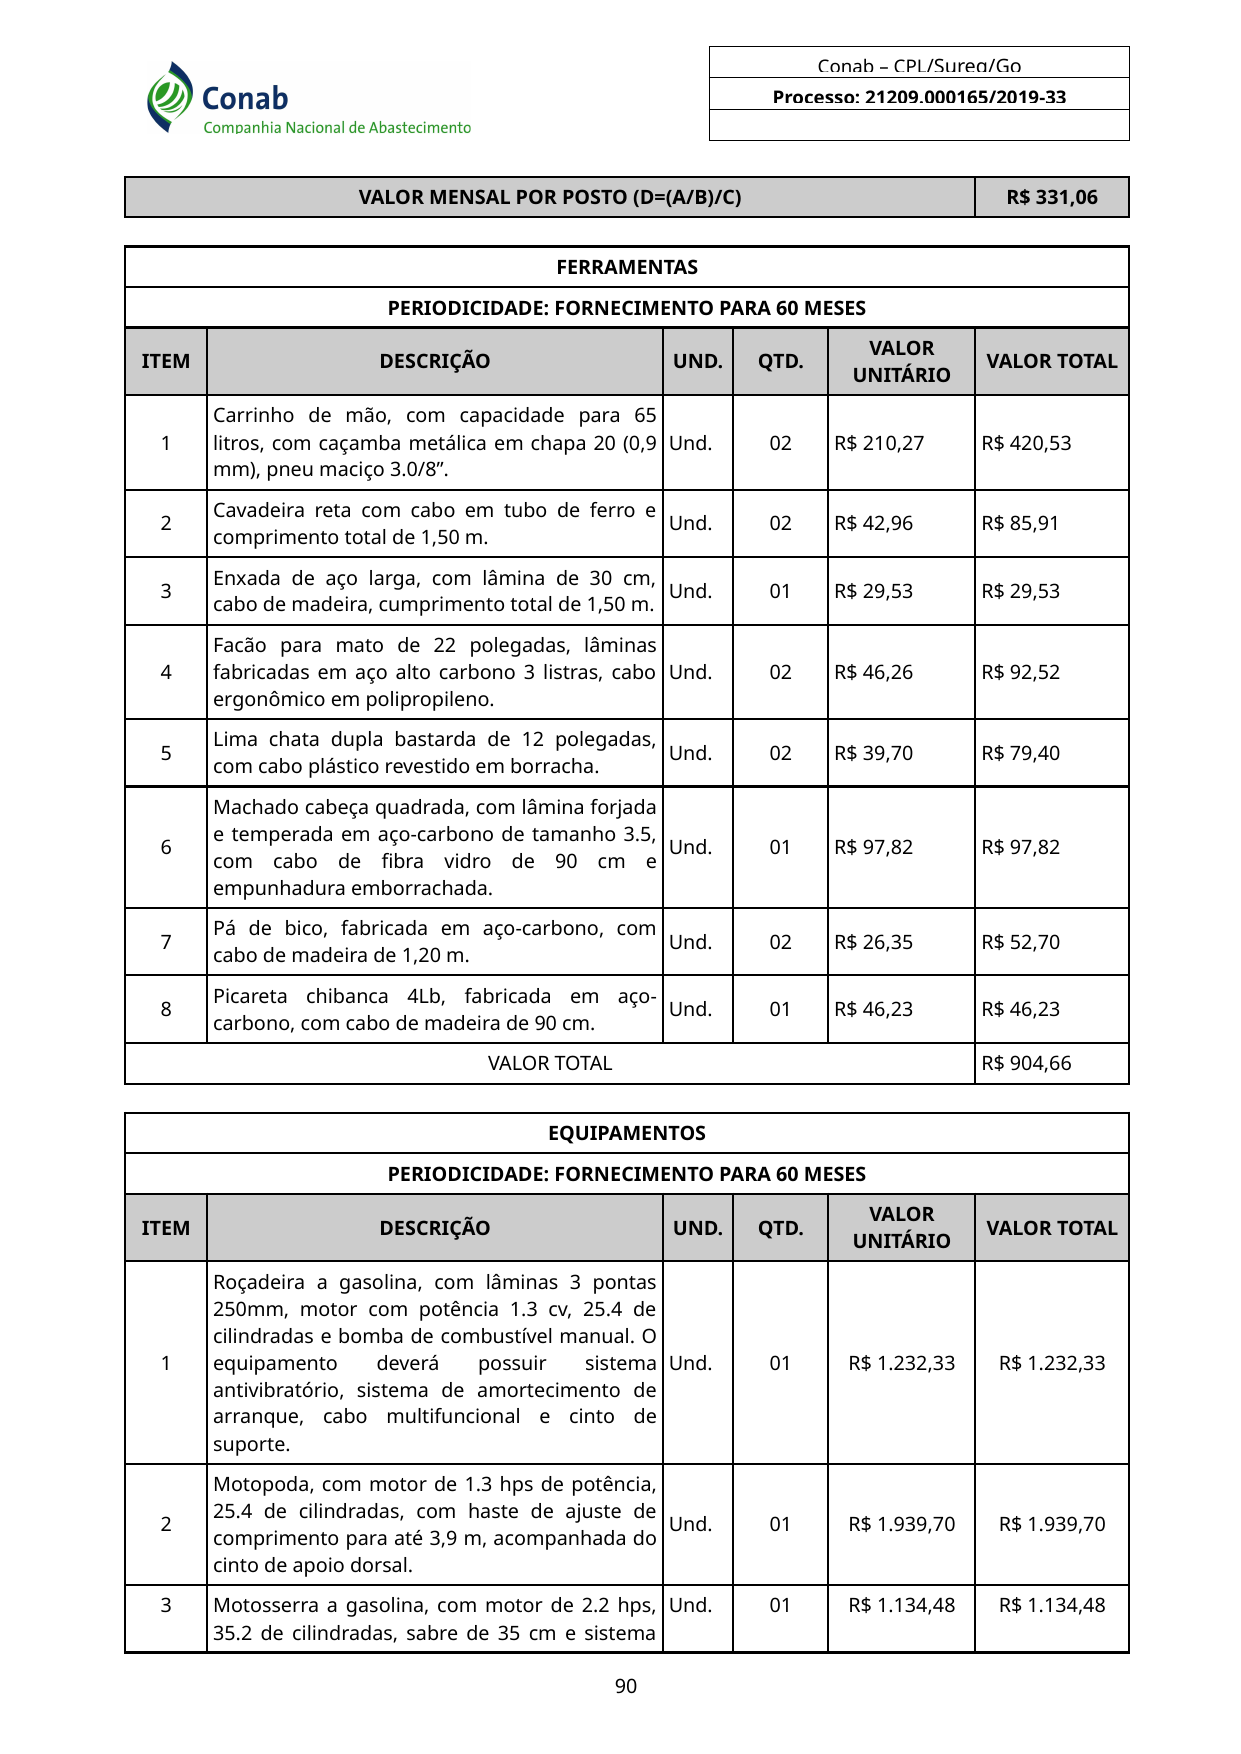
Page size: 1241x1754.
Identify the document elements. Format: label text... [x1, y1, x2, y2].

table_cell R$ 1.134,48 [976, 1586, 1128, 1651]
table_cell Facão para mato de 22 polegadas, lâminas fabricadas em aço alto carbono 3 listras, cabo ergonômico em polipropileno. [208, 626, 662, 718]
table_cell 01 [734, 976, 827, 1042]
table_cell 2 [126, 1465, 206, 1584]
table_cell Cavadeira reta com cabo em tubo de ferro e comprimento total de 1,50 m. [208, 491, 662, 556]
table_cell R$ 331,06 [976, 178, 1128, 216]
table_cell R$ 79,40 [976, 720, 1128, 785]
table_cell R$ 1.939,70 [976, 1465, 1128, 1584]
table_cell PERIODICIDADE: FORNECIMENTO PARA 60 MESES [126, 288, 1128, 326]
table_cell 02 [734, 396, 827, 488]
table_cell Und. [664, 720, 732, 785]
table_cell Und. [664, 1262, 732, 1462]
picture [147, 61, 471, 134]
table_cell 1 [126, 1262, 206, 1462]
table_cell R$ 1.134,48 [829, 1586, 974, 1651]
table_cell R$ 52,70 [976, 909, 1128, 974]
table_cell UND. [664, 329, 732, 394]
table_cell QTD. [734, 1195, 827, 1260]
table_cell 2 [126, 491, 206, 556]
table_cell R$ 29,53 [976, 558, 1128, 623]
table_cell DESCRIÇÃO [208, 1195, 662, 1260]
table_cell 3 [126, 558, 206, 623]
table_cell Motosserra a gasolina, com motor de 2.2 hps, 35.2 de cilindradas, sabre de 35 cm e sistema [208, 1586, 662, 1651]
table_cell 02 [734, 626, 827, 718]
table_cell Picareta chibanca 4Lb, fabricada em aço-carbono, com cabo de madeira de 90 cm. [208, 976, 662, 1042]
table_cell PERIODICIDADE: FORNECIMENTO PARA 60 MESES [126, 1154, 1128, 1193]
table_cell R$ 29,53 [829, 558, 974, 623]
table_cell 01 [734, 1586, 827, 1651]
table_cell ITEM [126, 1195, 206, 1260]
table_cell VALOR UNITÁRIO [829, 329, 974, 394]
table_cell R$ 420,53 [976, 396, 1128, 488]
table_cell Und. [664, 491, 732, 556]
table_cell VALOR MENSAL POR POSTO (D=(A/B)/C) [126, 178, 974, 216]
table_cell R$ 97,82 [976, 788, 1128, 907]
table_cell Und. [664, 396, 732, 488]
table_cell 5 [126, 720, 206, 785]
table_cell Machado cabeça quadrada, com lâmina forjada e temperada em aço-carbono de tamanho 3.5, com cabo de fibra vidro de 90 cm e empunhadura emborrachada. [208, 788, 662, 907]
table_cell 7 [126, 909, 206, 974]
table_cell VALOR TOTAL [976, 329, 1128, 394]
table_header FERRAMENTAS [126, 248, 1128, 286]
table_cell R$ 26,35 [829, 909, 974, 974]
table_cell UND. [664, 1195, 732, 1260]
table_cell Und. [664, 1586, 732, 1651]
table_cell Und. [664, 788, 732, 907]
table_cell 8 [126, 976, 206, 1042]
table_cell Und. [664, 558, 732, 623]
table_cell 6 [126, 788, 206, 907]
table_cell Und. [664, 1465, 732, 1584]
table_cell 01 [734, 558, 827, 623]
table_cell 3 [126, 1586, 206, 1651]
table_cell Pá de bico, fabricada em aço-carbono, com cabo de madeira de 1,20 m. [208, 909, 662, 974]
table_cell R$ 92,52 [976, 626, 1128, 718]
table_cell R$ 42,96 [829, 491, 974, 556]
table_cell R$ 1.232,33 [976, 1262, 1128, 1462]
table_cell Und. [664, 909, 732, 974]
table_cell Lima chata dupla bastarda de 12 polegadas, com cabo plástico revestido em borracha. [208, 720, 662, 785]
table_cell DESCRIÇÃO [208, 329, 662, 394]
table_cell R$ 46,26 [829, 626, 974, 718]
table_cell R$ 210,27 [829, 396, 974, 488]
table_cell 02 [734, 491, 827, 556]
table_cell Motopoda, com motor de 1.3 hps de potência, 25.4 de cilindradas, com haste de ajuste de comprimento para até 3,9 m, acompanhada do cinto de apoio dorsal. [208, 1465, 662, 1584]
table_cell 01 [734, 1262, 827, 1462]
table_cell Enxada de aço larga, com lâmina de 30 cm, cabo de madeira, cumprimento total de 1,50 m. [208, 558, 662, 623]
table_cell 01 [734, 788, 827, 907]
table_cell R$ 97,82 [829, 788, 974, 907]
table_cell Roçadeira a gasolina, com lâminas 3 pontas 250mm, motor com potência 1.3 cv, 25.4 de cilindradas e bomba de combustível manual. O equipamento deverá possuir sistema antivibratório, sistema de amortecimento de arranque, cabo multifuncional e cinto de suporte. [208, 1262, 662, 1462]
table_cell 02 [734, 909, 827, 974]
table_cell ITEM [126, 329, 206, 394]
table_cell 02 [734, 720, 827, 785]
table_cell 01 [734, 1465, 827, 1584]
table_cell R$ 85,91 [976, 491, 1128, 556]
table_cell 1 [126, 396, 206, 488]
table_cell 4 [126, 626, 206, 718]
table_cell Carrinho de mão, com capacidade para 65 litros, com caçamba metálica em chapa 20 (0,9 mm), pneu maciço 3.0/8”. [208, 396, 662, 488]
table_cell QTD. [734, 329, 827, 394]
table_cell Und. [664, 976, 732, 1042]
table_cell R$ 46,23 [976, 976, 1128, 1042]
table_cell Und. [664, 626, 732, 718]
table_header EQUIPAMENTOS [126, 1114, 1128, 1152]
table_cell R$ 1.232,33 [829, 1262, 974, 1462]
table_cell R$ 39,70 [829, 720, 974, 785]
table_cell VALOR TOTAL [976, 1195, 1128, 1260]
table_cell R$ 46,23 [829, 976, 974, 1042]
table_cell R$ 1.939,70 [829, 1465, 974, 1584]
table_cell VALOR TOTAL [126, 1044, 974, 1082]
table_cell VALOR UNITÁRIO [829, 1195, 974, 1260]
table_cell R$ 904,66 [976, 1044, 1128, 1082]
